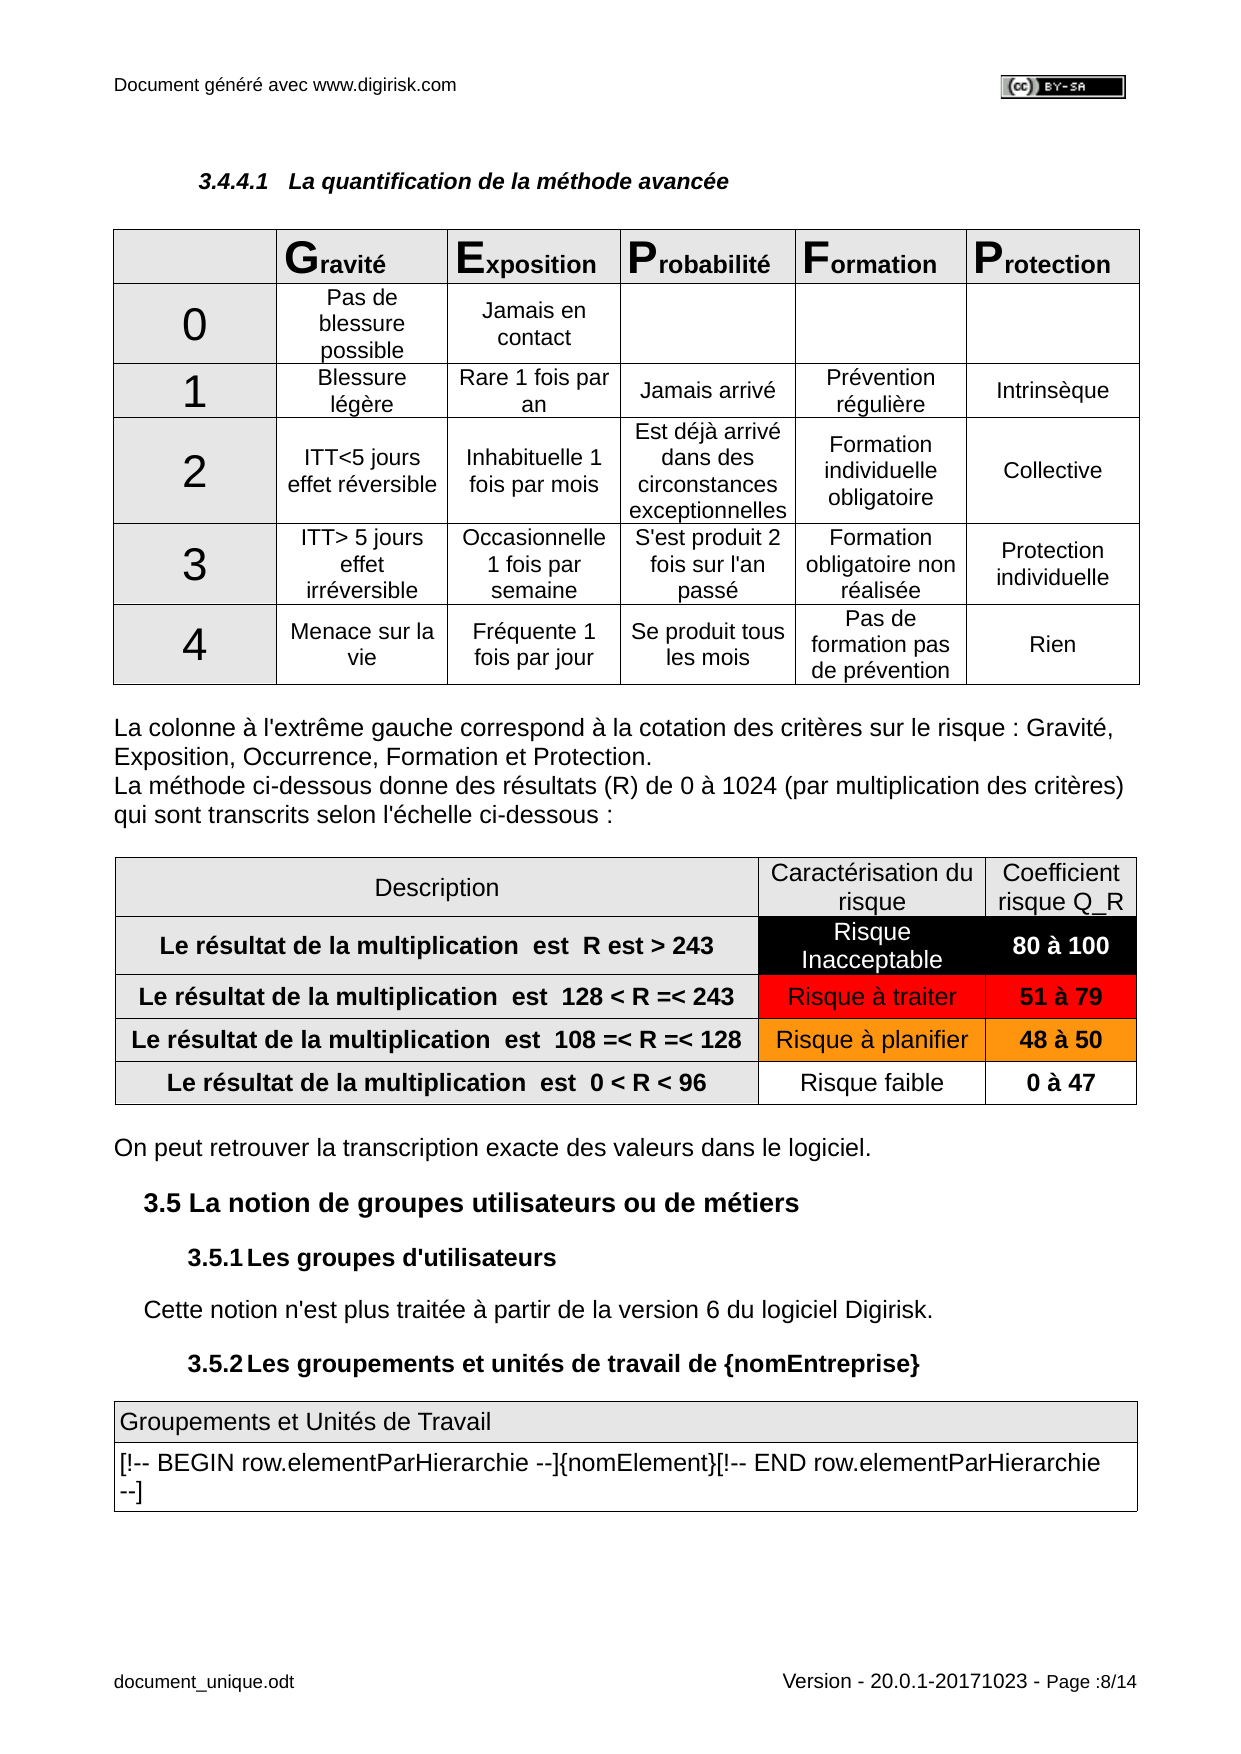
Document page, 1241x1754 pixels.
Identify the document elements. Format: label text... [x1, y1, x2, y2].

table_cell Fréquente 1 fois par jour [448, 605, 620, 683]
table_cell Jamais arrivé [621, 364, 795, 417]
table_header Caractérisation du risque [759, 858, 985, 916]
table_header [114, 230, 276, 283]
subtitle La notion de groupes utilisateurs ou de métiers [143, 1187, 1137, 1218]
table_cell [!-- BEGIN row.elementParHierarchie --]{nomElement}[!-- END row.elementParHierarchie --] [115, 1443, 1137, 1511]
table_cell Est déjà arrivé dans des circonstances exceptionnelles [621, 418, 795, 523]
table_header Groupements et Unités de Travail [115, 1402, 1137, 1442]
table_cell Menace sur la vie [277, 605, 447, 683]
text Cette notion n'est plus traitée à partir de la version 6 du logiciel Digirisk. [114, 1296, 1137, 1324]
table_cell 80 à 100 [986, 917, 1136, 974]
table_cell 0 à 47 [986, 1062, 1136, 1103]
table_cell Risque faible [759, 1062, 985, 1103]
table_cell Occasionnelle 1 fois par semaine [448, 524, 620, 603]
table_cell Pas de formation pas de prévention [796, 605, 966, 683]
text On peut retrouver la transcription exacte des valeurs dans le logiciel. [114, 1133, 1137, 1162]
table_cell Risque Inacceptable [759, 917, 985, 974]
table_header Description [116, 858, 758, 916]
table_cell Rien [967, 605, 1139, 683]
table_cell 51 à 79 [986, 975, 1136, 1018]
table_header Probabilité [621, 230, 795, 283]
table_cell 1 [114, 364, 276, 417]
table_header Coefficient risque Q_R [986, 858, 1136, 916]
table_cell Blessure légère [277, 364, 447, 417]
table_cell Se produit tous les mois [621, 605, 795, 683]
picture [1000, 75, 1126, 99]
table_cell Jamais en contact [448, 284, 620, 363]
table_cell Protection individuelle [967, 524, 1139, 603]
table_cell 2 [114, 418, 276, 523]
table_cell Risque à planifier [759, 1019, 985, 1061]
text La colonne à l'extrême gauche correspond à la cotation des critères sur le risque : Gravité, Exposition, Occurrence, Formation et Protection. [114, 713, 1137, 771]
table_header Protection [967, 230, 1139, 283]
table_cell Rare 1 fois par an [448, 364, 620, 417]
table_cell [796, 284, 966, 363]
table_cell 3 [114, 524, 276, 603]
table_cell ITT> 5 jours effet irréversible [277, 524, 447, 603]
table_cell Intrinsèque [967, 364, 1139, 417]
table_cell [967, 284, 1139, 363]
table_cell Le résultat de la multiplication est 128 < R =< 243 [116, 975, 758, 1018]
table_cell Le résultat de la multiplication est 0 < R < 96 [116, 1062, 758, 1103]
table_cell Pas de blessure possible [277, 284, 447, 363]
table_cell S'est produit 2 fois sur l'an passé [621, 524, 795, 603]
table_header Formation [796, 230, 966, 283]
table_cell 4 [114, 605, 276, 683]
table_cell ITT<5 jours effet réversible [277, 418, 447, 523]
subtitle Les groupes d'utilisateurs [187, 1243, 1137, 1272]
table_cell Collective [967, 418, 1139, 523]
table_cell Prévention régulière [796, 364, 966, 417]
subtitle La quantification de la méthode avancée [198, 168, 1137, 194]
table_cell Le résultat de la multiplication est 108 =< R =< 128 [116, 1019, 758, 1061]
table_cell Formation obligatoire non réalisée [796, 524, 966, 603]
table_cell [621, 284, 795, 363]
table_cell Inhabituelle 1 fois par mois [448, 418, 620, 523]
table_header Gravité [277, 230, 447, 283]
table_cell Formation individuelle obligatoire [796, 418, 966, 523]
table_cell 48 à 50 [986, 1019, 1136, 1061]
subtitle Les groupements et unités de travail de {nomEntreprise} [187, 1349, 1137, 1378]
table_cell Risque à traiter [759, 975, 985, 1018]
table_header Exposition [448, 230, 620, 283]
table_cell Le résultat de la multiplication est R est > 243 [116, 917, 758, 974]
text La méthode ci-dessous donne des résultats (R) de 0 à 1024 (par multiplication des critères) qui sont transcrits selon l'échelle ci-dessous : [114, 771, 1137, 828]
table_cell 0 [114, 284, 276, 363]
